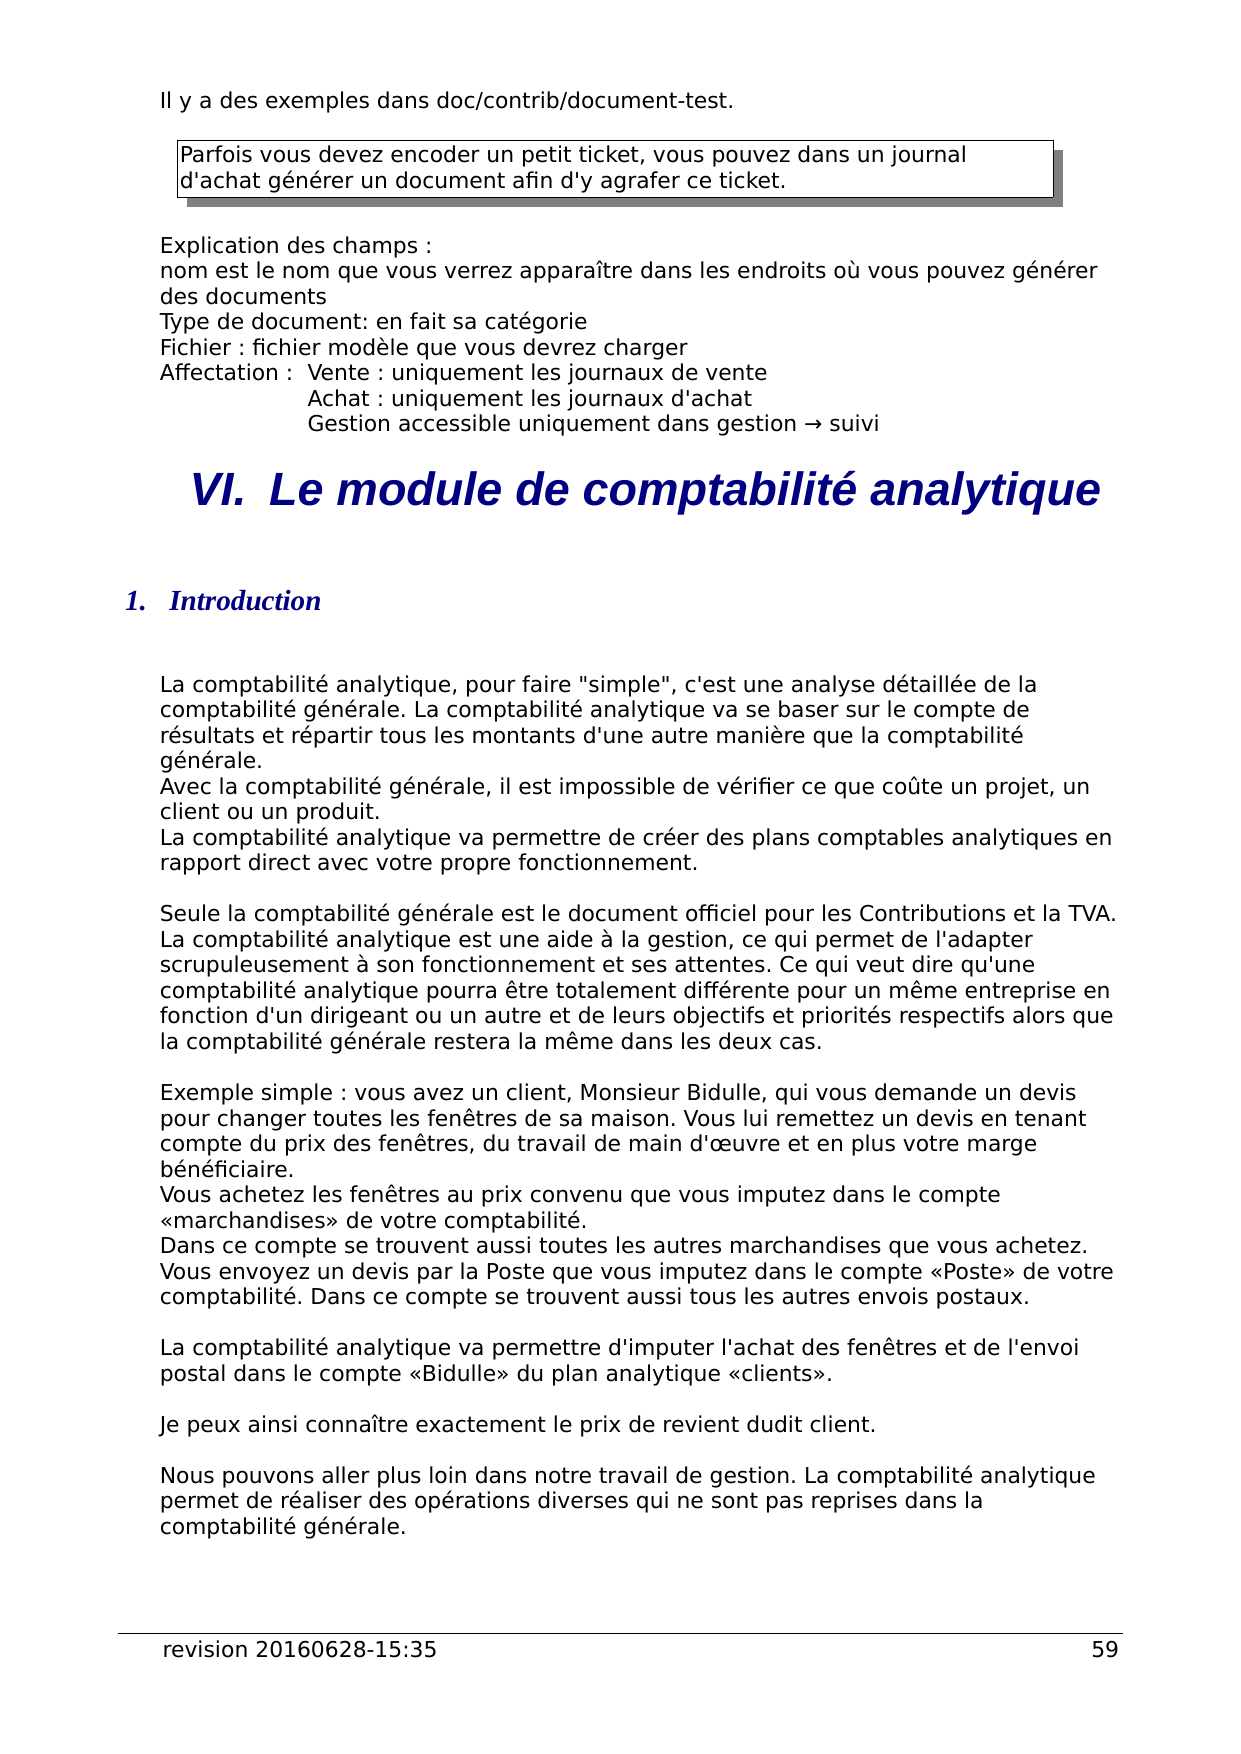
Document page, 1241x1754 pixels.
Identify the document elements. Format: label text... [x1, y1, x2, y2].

text Je peux ainsi connaître exactement le prix de revient dudit client. [159, 1412, 1123, 1437]
text Gestion accessible uniquement dans gestion → suivi [159, 411, 1123, 437]
subtitle Introduction [117, 583, 1123, 617]
text Type de document: en fait sa catégorie [159, 309, 1123, 335]
text Fichier : fichier modèle que vous devrez charger [159, 335, 1123, 360]
text La comptabilité analytique va permettre de créer des plans comptables analytiques en rapport direct avec votre propre fonctionnement. [159, 825, 1123, 876]
text La comptabilité analytique va permettre d'imputer l'achat des fenêtres et de l'envoi postal dans le compte «Bidulle» du plan analytique «clients». [159, 1335, 1123, 1386]
text Affectation : Vente : uniquement les journaux de vente [159, 360, 1123, 386]
text Vous achetez les fenêtres au prix convenu que vous imputez dans le compte «marchandises» de votre comptabilité. [159, 1182, 1123, 1233]
text Parfois vous devez encoder un petit ticket, vous pouvez dans un journal d'achat générer un document afin d'y agrafer ce ticket. [178, 141, 1053, 197]
text Explication des champs : [159, 233, 1123, 258]
text nom est le nom que vous verrez apparaître dans les endroits où vous pouvez générer des documents [159, 258, 1123, 309]
subtitle Le module de comptabilité analytique [159, 462, 1123, 516]
text Il y a des exemples dans doc/contrib/document-test. [159, 88, 1123, 114]
text Achat : uniquement les journaux d'achat [159, 386, 1123, 411]
text Exemple simple : vous avez un client, Monsieur Bidulle, qui vous demande un devis pour changer toutes les fenêtres de sa maison. Vous lui remettez un devis en tenant compte du prix des fenêtres, du travail de main d'œuvre et en plus votre marge bénéficiaire. [159, 1080, 1123, 1182]
text Avec la comptabilité générale, il est impossible de vérifier ce que coûte un projet, un client ou un produit. [159, 774, 1123, 825]
text La comptabilité analytique, pour faire "simple", c'est une analyse détaillée de la comptabilité générale. La comptabilité analytique va se baser sur le compte de résultats et répartir tous les montants d'une autre manière que la comptabilité générale. [159, 672, 1123, 774]
text Seule la comptabilité générale est le document officiel pour les Contributions et la TVA. La comptabilité analytique est une aide à la gestion, ce qui permet de l'adapter scrupuleusement à son fonctionnement et ses attentes. Ce qui veut dire qu'une comptabilité analytique pourra être totalement différente pour un même entreprise en fonction d'un dirigeant ou un autre et de leurs objectifs et priorités respectifs alors que la comptabilité générale restera la même dans les deux cas. [159, 901, 1123, 1054]
text Dans ce compte se trouvent aussi toutes les autres marchandises que vous achetez. Vous envoyez un devis par la Poste que vous imputez dans le compte «Poste» de votre comptabilité. Dans ce compte se trouvent aussi tous les autres envois postaux. [159, 1233, 1123, 1310]
text Nous pouvons aller plus loin dans notre travail de gestion. La comptabilité analytique permet de réaliser des opérations diverses qui ne sont pas reprises dans la comptabilité générale. [159, 1463, 1123, 1539]
